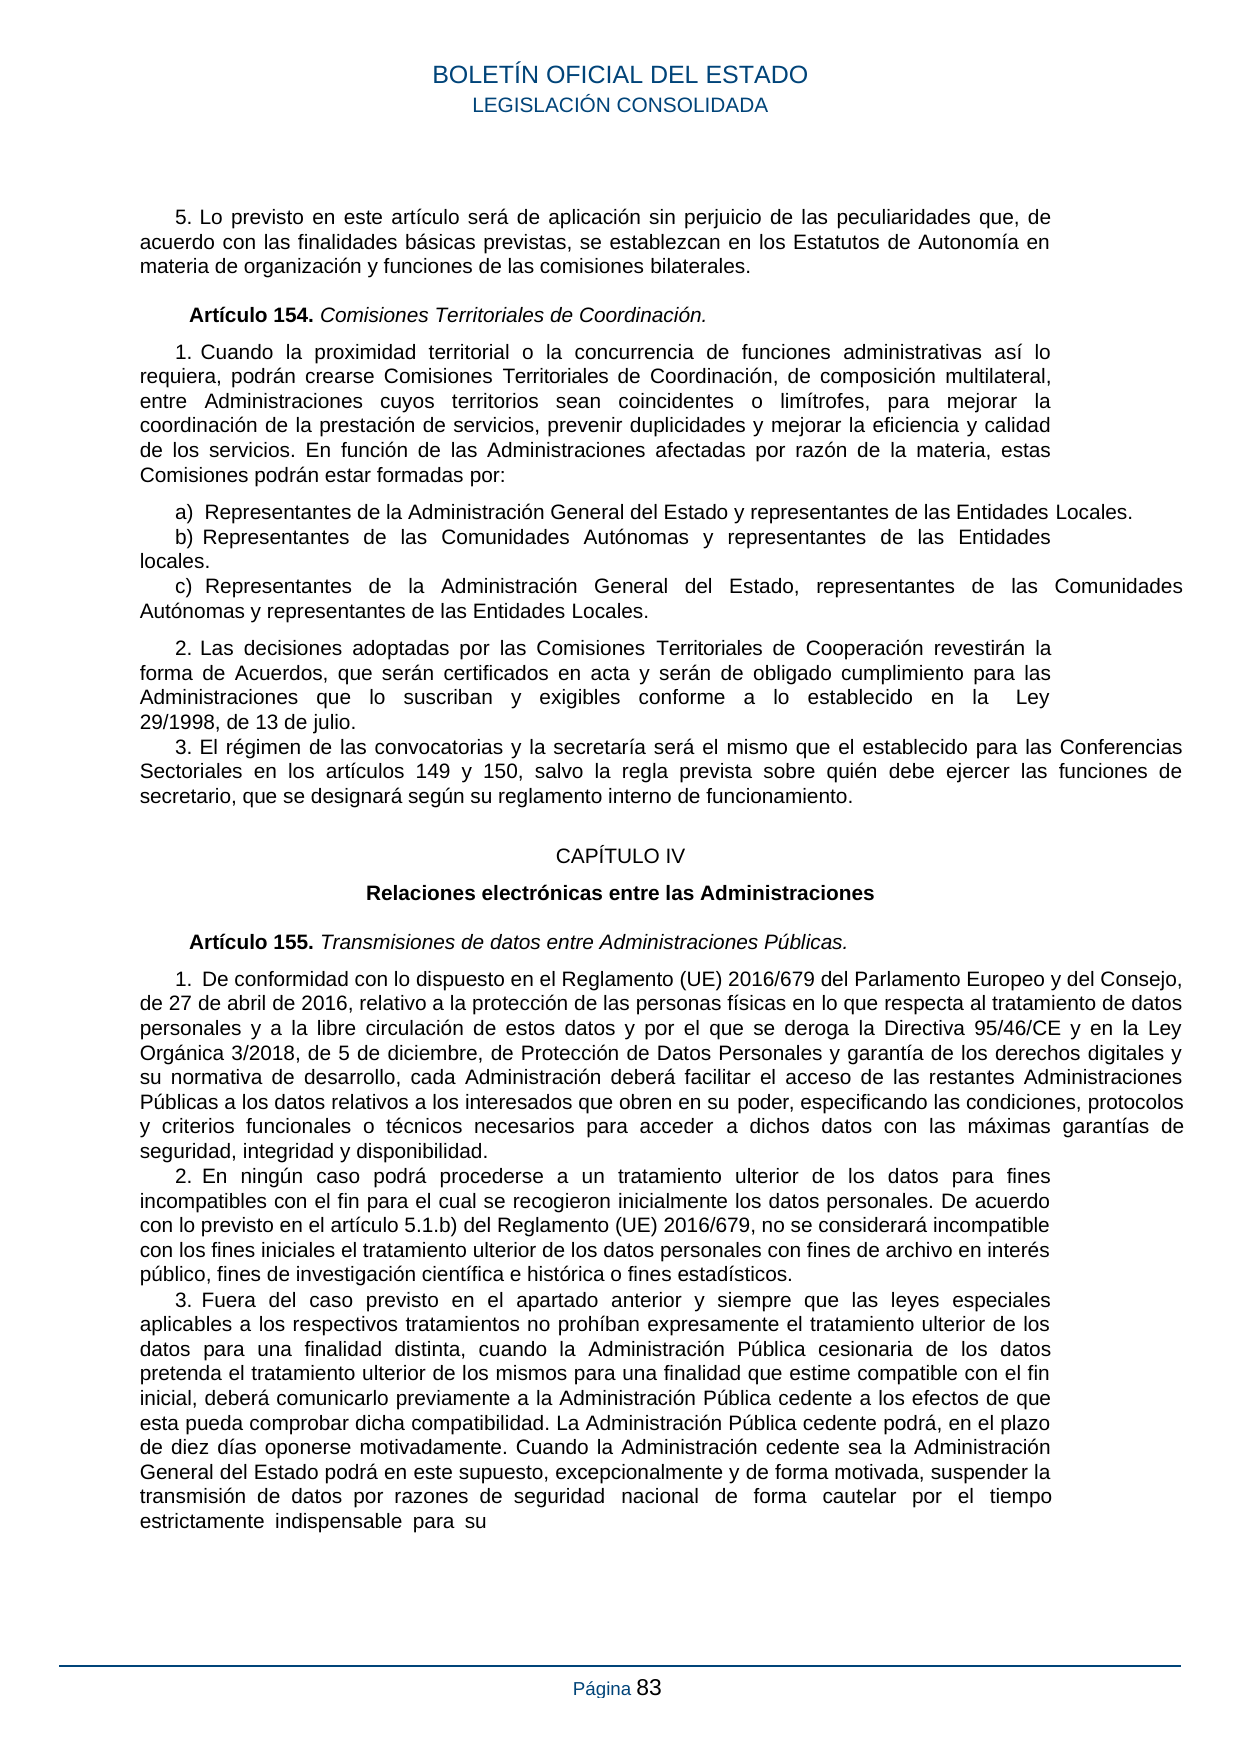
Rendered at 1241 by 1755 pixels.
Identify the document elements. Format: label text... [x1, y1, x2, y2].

list En ningún caso podrá procederse a un tratamiento ulterior de los datos para fines incompatibles con el fin para el cual se recogieron inicialmente los datos personales. De acuerdo con lo previsto en el artículo 5.1.b) del Reglamento (UE) 2016/679, no se considerará incompatible con los fines iniciales el tratamiento ulterior de los datos personales con fines de archivo en interés público, fines de investigación científica e histórica o fines estadísticos. [139, 1164, 1052, 1286]
list Representantes de las Comunidades Autónomas y representantes de las Entidades locales. [139, 525, 1052, 573]
list Lo previsto en este artículo será de aplicación sin perjuicio de las peculiaridades que, de acuerdo con las finalidades básicas previstas, se establezcan en los Estatutos de Autonomía en materia de organización y funciones de las comisiones bilaterales. [139, 205, 1052, 278]
list Las decisiones adoptadas por las Comisiones Territoriales de Cooperación revestirán la forma de Acuerdos, que serán certificados en acta y serán de obligado cumplimiento para las Administraciones que lo suscriban y exigibles conforme a lo establecido en la Ley 29/1998, de 13 de julio. [139, 636, 1052, 734]
list El régimen de las convocatorias y la secretaría será el mismo que el establecido para las Conferencias Sectoriales en los artículos 149 y 150, salvo la regla prevista sobre quién debe ejercer las funciones de secretario, que se designará según su reglamento interno de funcionamiento. [139, 735, 1184, 808]
list Representantes de la Administración General del Estado y representantes de las Entidades Locales. [139, 500, 1184, 524]
list Fuera del caso previsto en el apartado anterior y siempre que las leyes especiales aplicables a los respectivos tratamientos no prohíban expresamente el tratamiento ulterior de los datos para una finalidad distinta, cuando la Administración Pública cesionaria de los datos pretenda el tratamiento ulterior de los mismos para una finalidad que estime compatible con el fin inicial, deberá comunicarlo previamente a la Administración Pública cedente a los efectos de que esta pueda comprobar dicha compatibilidad. La Administración Pública cedente podrá, en el plazo de diez días oponerse motivadamente. Cuando la Administración cedente sea la Administración General del Estado podrá en este supuesto, excepcionalmente y de forma motivada, suspender la transmisión de datos por razones de seguridad nacional de forma cautelar por el tiempo estrictamente indispensable para su [139, 1287, 1052, 1533]
list Representantes de la Administración General del Estado, representantes de las Comunidades Autónomas y representantes de las Entidades Locales. [139, 574, 1184, 623]
text CAPÍTULO IV [374, 844, 866, 868]
text Artículo 154. Comisiones Territoriales de Coordinación. [189, 303, 1184, 327]
subtitle Relaciones electrónicas entre las Administraciones [223, 881, 1018, 905]
list De conformidad con lo dispuesto en el Reglamento (UE) 2016/679 del Parlamento Europeo y del Consejo, de 27 de abril de 2016, relativo a la protección de las personas físicas en lo que respecta al tratamiento de datos personales y a la libre circulación de estos datos y por el que se deroga la Directiva 95/46/CE y en la Ley Orgánica 3/2018, de 5 de diciembre, de Protección de Datos Personales y garantía de los derechos digitales y su normativa de desarrollo, cada Administración deberá facilitar el acceso de las restantes Administraciones Públicas a los datos relativos a los interesados que obren en su poder, especificando las condiciones, protocolos y criterios funcionales o técnicos necesarios para acceder a dichos datos con las máximas garantías de seguridad, integridad y disponibilidad. [139, 967, 1184, 1163]
list Cuando la proximidad territorial o la concurrencia de funciones administrativas así lo requiera, podrán crearse Comisiones Territoriales de Coordinación, de composición multilateral, entre Administraciones cuyos territorios sean coincidentes o limítrofes, para mejorar la coordinación de la prestación de servicios, prevenir duplicidades y mejorar la eficiencia y calidad de los servicios. En función de las Administraciones afectadas por razón de la materia, estas Comisiones podrán estar formadas por: [139, 339, 1052, 486]
text Artículo 155. Transmisiones de datos entre Administraciones Públicas. [189, 930, 1184, 954]
